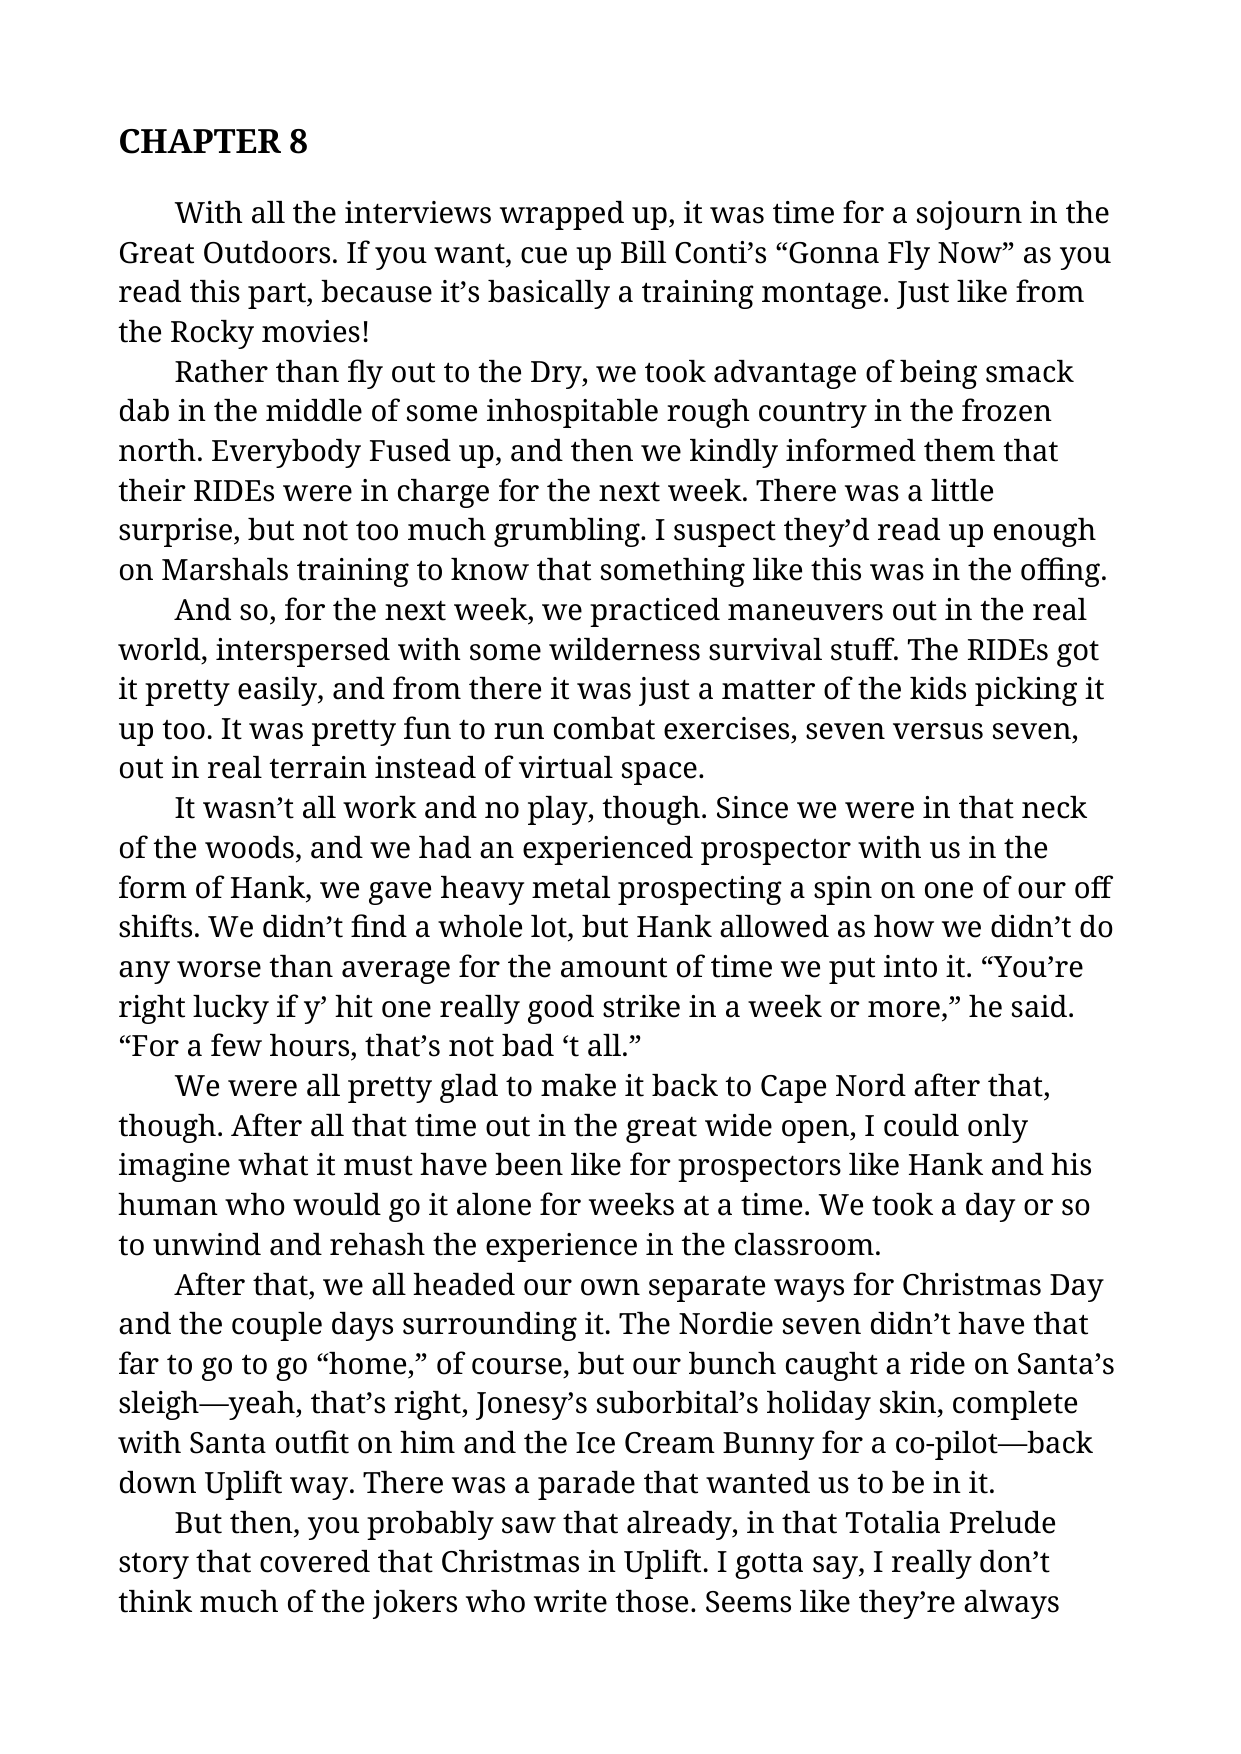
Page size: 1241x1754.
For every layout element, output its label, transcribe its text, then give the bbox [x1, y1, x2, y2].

text After that, we all headed our own separate ways for Christmas Day and the couple days surrounding it. The Nordie seven didn’t have that far to go to go “home,” of course, but our bunch caught a ride on Santa’s sleigh—yeah, that’s right, Jonesy’s suborbital’s holiday skin, complete with Santa outfit on him and the Ice Cream Bunny for a co-pilot—back down Uplift way. There was a parade that wanted us to be in it. [118, 1264, 1122, 1502]
text CHAPTER 8 [118, 118, 1122, 163]
text Rather than fly out to the Dry, we took advantage of being smack dab in the middle of some inhospitable rough country in the frozen north. Everybody Fused up, and then we kindly informed them that their RIDEs were in charge for the next week. There was a little surprise, but not too much grumbling. I suspect they’d read up enough on Marshals training to know that something like this was in the offing. [118, 351, 1122, 589]
text But then, you probably saw that already, in that Totalia Prelude story that covered that Christmas in Uplift. I gotta say, I really don’t think much of the jokers who write those. Seems like they’re always [118, 1502, 1122, 1621]
text With all the interviews wrapped up, it was time for a sojourn in the Great Outdoors. If you want, cue up Bill Conti’s “Gonna Fly Now” as you read this part, because it’s basically a training montage. Just like from the Rocky movies! [118, 192, 1122, 351]
text And so, for the next week, we practiced maneuvers out in the real world, interspersed with some wilderness survival stuff. The RIDEs got it pretty easily, and from there it was just a matter of the kids picking it up too. It was pretty fun to run combat exercises, seven versus seven, out in real terrain instead of virtual space. [118, 589, 1122, 787]
text It wasn’t all work and no play, though. Since we were in that neck of the woods, and we had an experienced prospector with us in the form of Hank, we gave heavy metal prospecting a spin on one of our off shifts. We didn’t find a whole lot, but Hank allowed as how we didn’t do any worse than average for the amount of time we put into it. “You’re right lucky if y’ hit one really good strike in a week or more,” he said. “For a few hours, that’s not bad ‘t all.” [118, 787, 1122, 1065]
text We were all pretty glad to make it back to Cape Nord after that, though. After all that time out in the great wide open, I could only imagine what it must have been like for prospectors like Hank and his human who would go it alone for weeks at a time. We took a day or so to unwind and rehash the experience in the classroom. [118, 1065, 1122, 1264]
